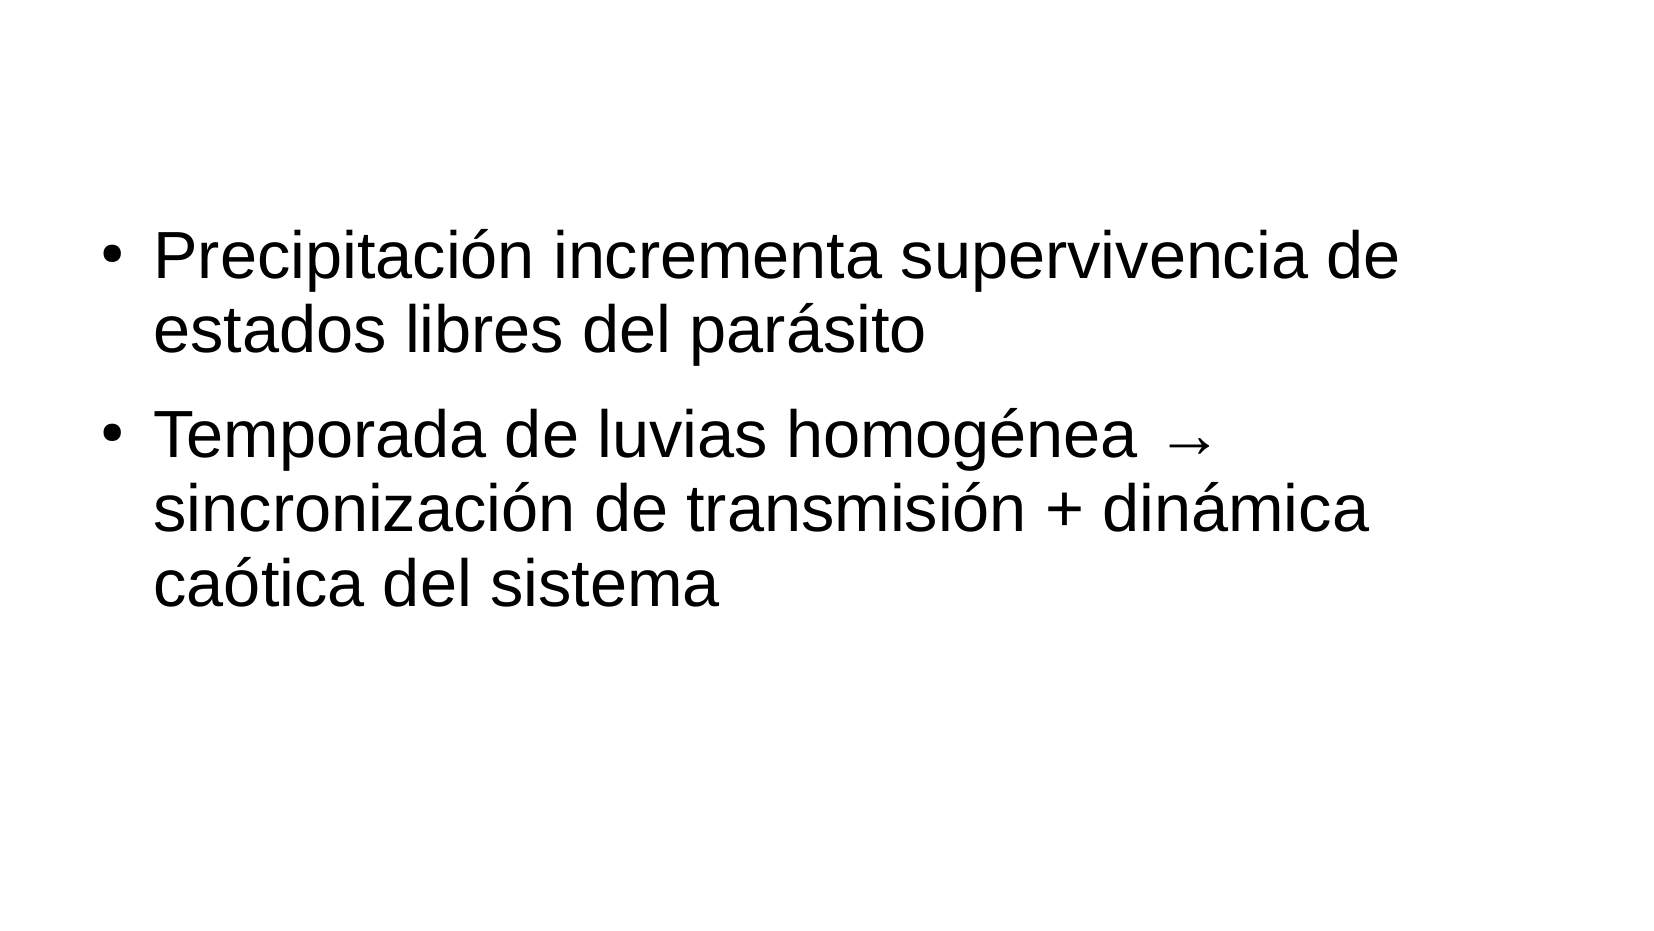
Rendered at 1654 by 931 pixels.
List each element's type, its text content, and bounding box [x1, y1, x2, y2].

list Precipitación incrementa supervivencia de estados libres del parásito Temporada de luvias homogénea → sincronización de transmisión + dinámica caótica del sistema [82, 217, 1571, 758]
